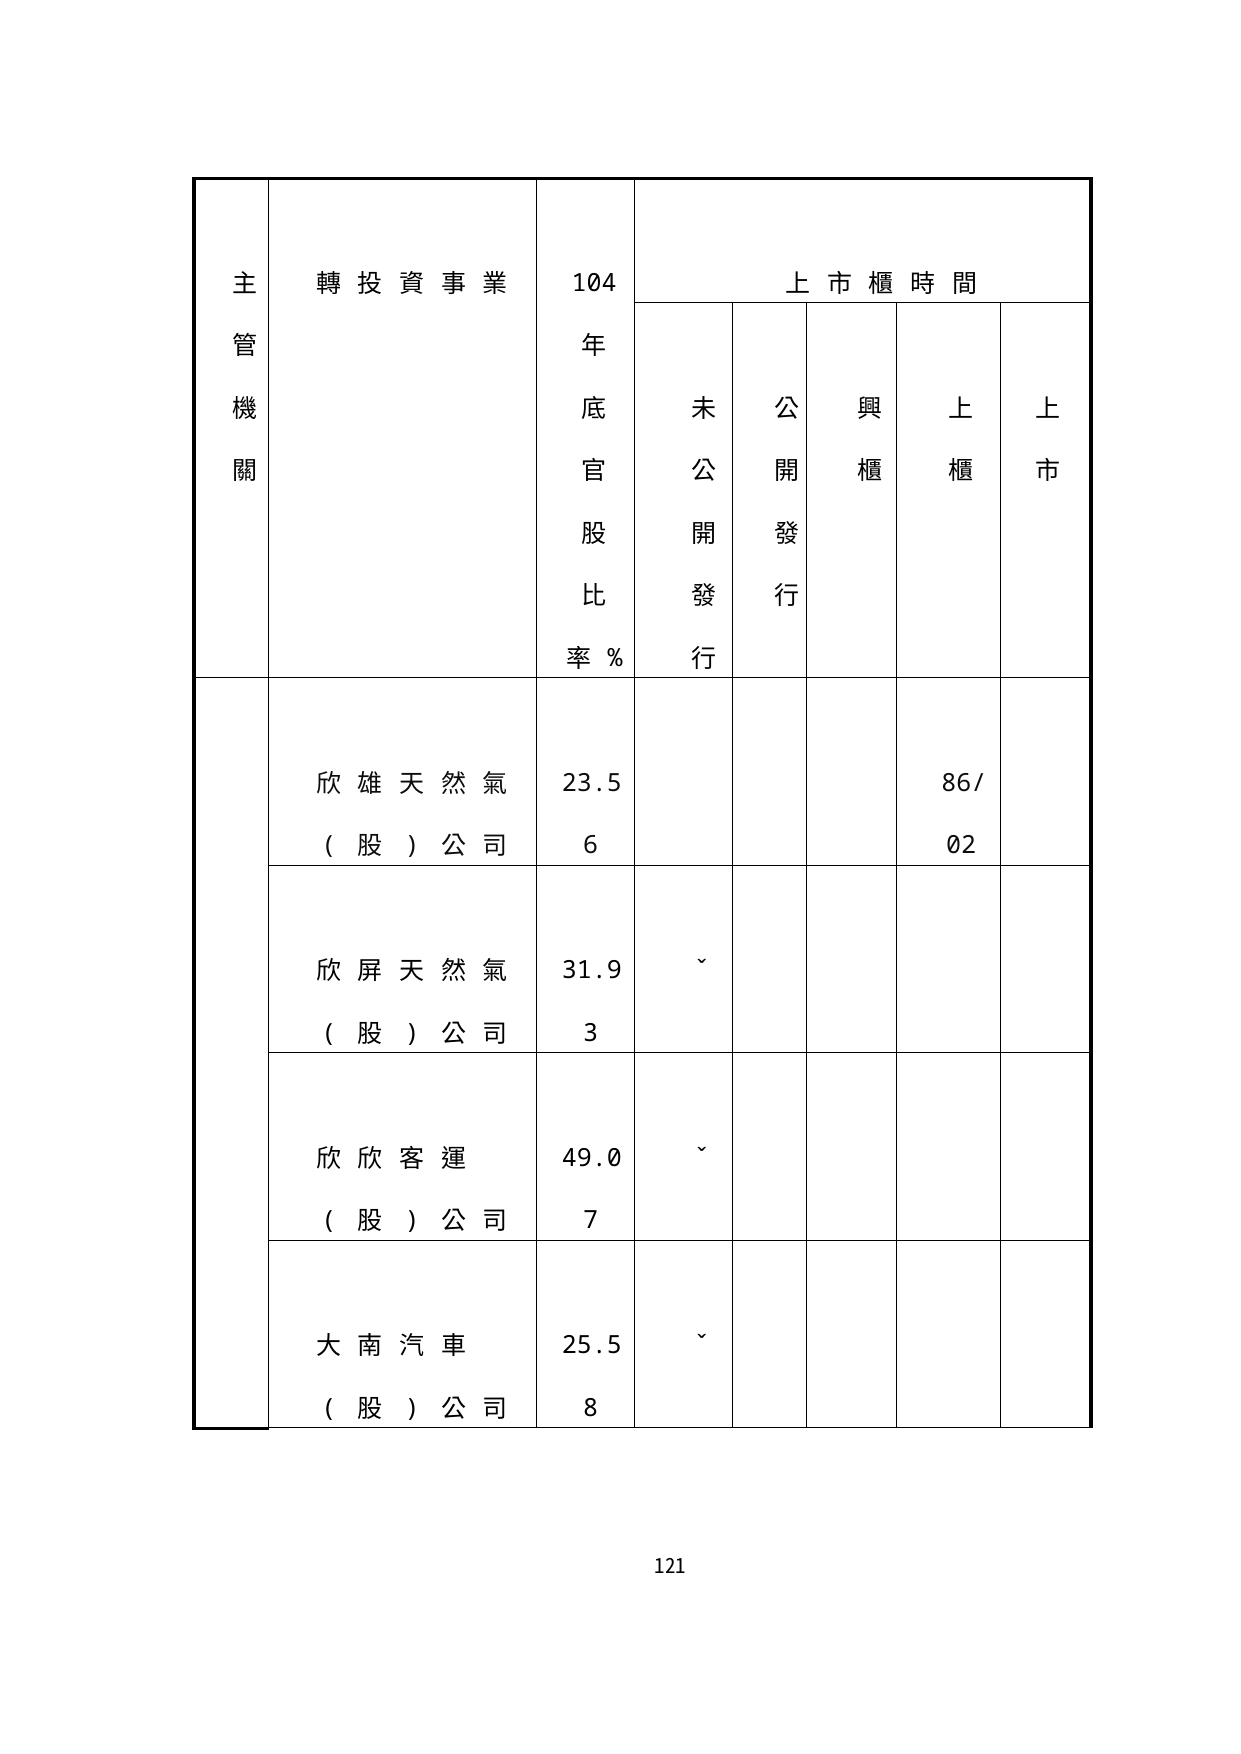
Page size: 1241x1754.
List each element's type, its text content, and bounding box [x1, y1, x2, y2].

table_cell [807, 1053, 896, 1240]
table_cell [807, 866, 896, 1052]
table_cell [733, 1241, 806, 1427]
table_cell [733, 678, 806, 865]
table_cell [1001, 1053, 1089, 1240]
table_header 104年底官股比率% [537, 180, 634, 677]
table_cell [733, 1053, 806, 1240]
table_cell 上櫃 [897, 303, 1000, 677]
table_cell [635, 678, 732, 865]
table_cell [807, 678, 896, 865]
table_cell 公開發行 [733, 303, 806, 677]
table_cell [897, 1241, 1000, 1427]
table_cell 興櫃 [807, 303, 896, 677]
table_cell 未公開發行 [635, 303, 732, 677]
table_cell [807, 1241, 896, 1427]
table_header 轉投資事業 [269, 180, 536, 677]
table_cell [897, 866, 1000, 1052]
table_cell 25.58 [537, 1241, 634, 1427]
table_cell ˇ [635, 1241, 732, 1427]
table_cell 欣屏天然氣(股)公司 [269, 866, 536, 1052]
table_cell 23.56 [537, 678, 634, 865]
table_cell [733, 866, 806, 1052]
table_header 上市櫃時間 [635, 180, 1089, 302]
table_cell 86/02 [897, 678, 1000, 865]
table_cell 31.93 [537, 866, 634, 1052]
table_cell [1001, 866, 1089, 1052]
table_header 主管機關 [196, 180, 268, 677]
table_cell [1001, 1241, 1089, 1427]
table_cell [196, 678, 268, 1427]
table_cell ˇ [635, 1053, 732, 1240]
table_cell ˇ [635, 866, 732, 1052]
table_cell 49.07 [537, 1053, 634, 1240]
table_cell [897, 1053, 1000, 1240]
table_cell 欣欣客運(股)公司 [269, 1053, 536, 1240]
table_cell 欣雄天然氣(股)公司 [269, 678, 536, 865]
table_cell 大南汽車(股)公司 [269, 1241, 536, 1427]
table_cell [1001, 678, 1089, 865]
table_cell 上市 [1001, 303, 1089, 677]
